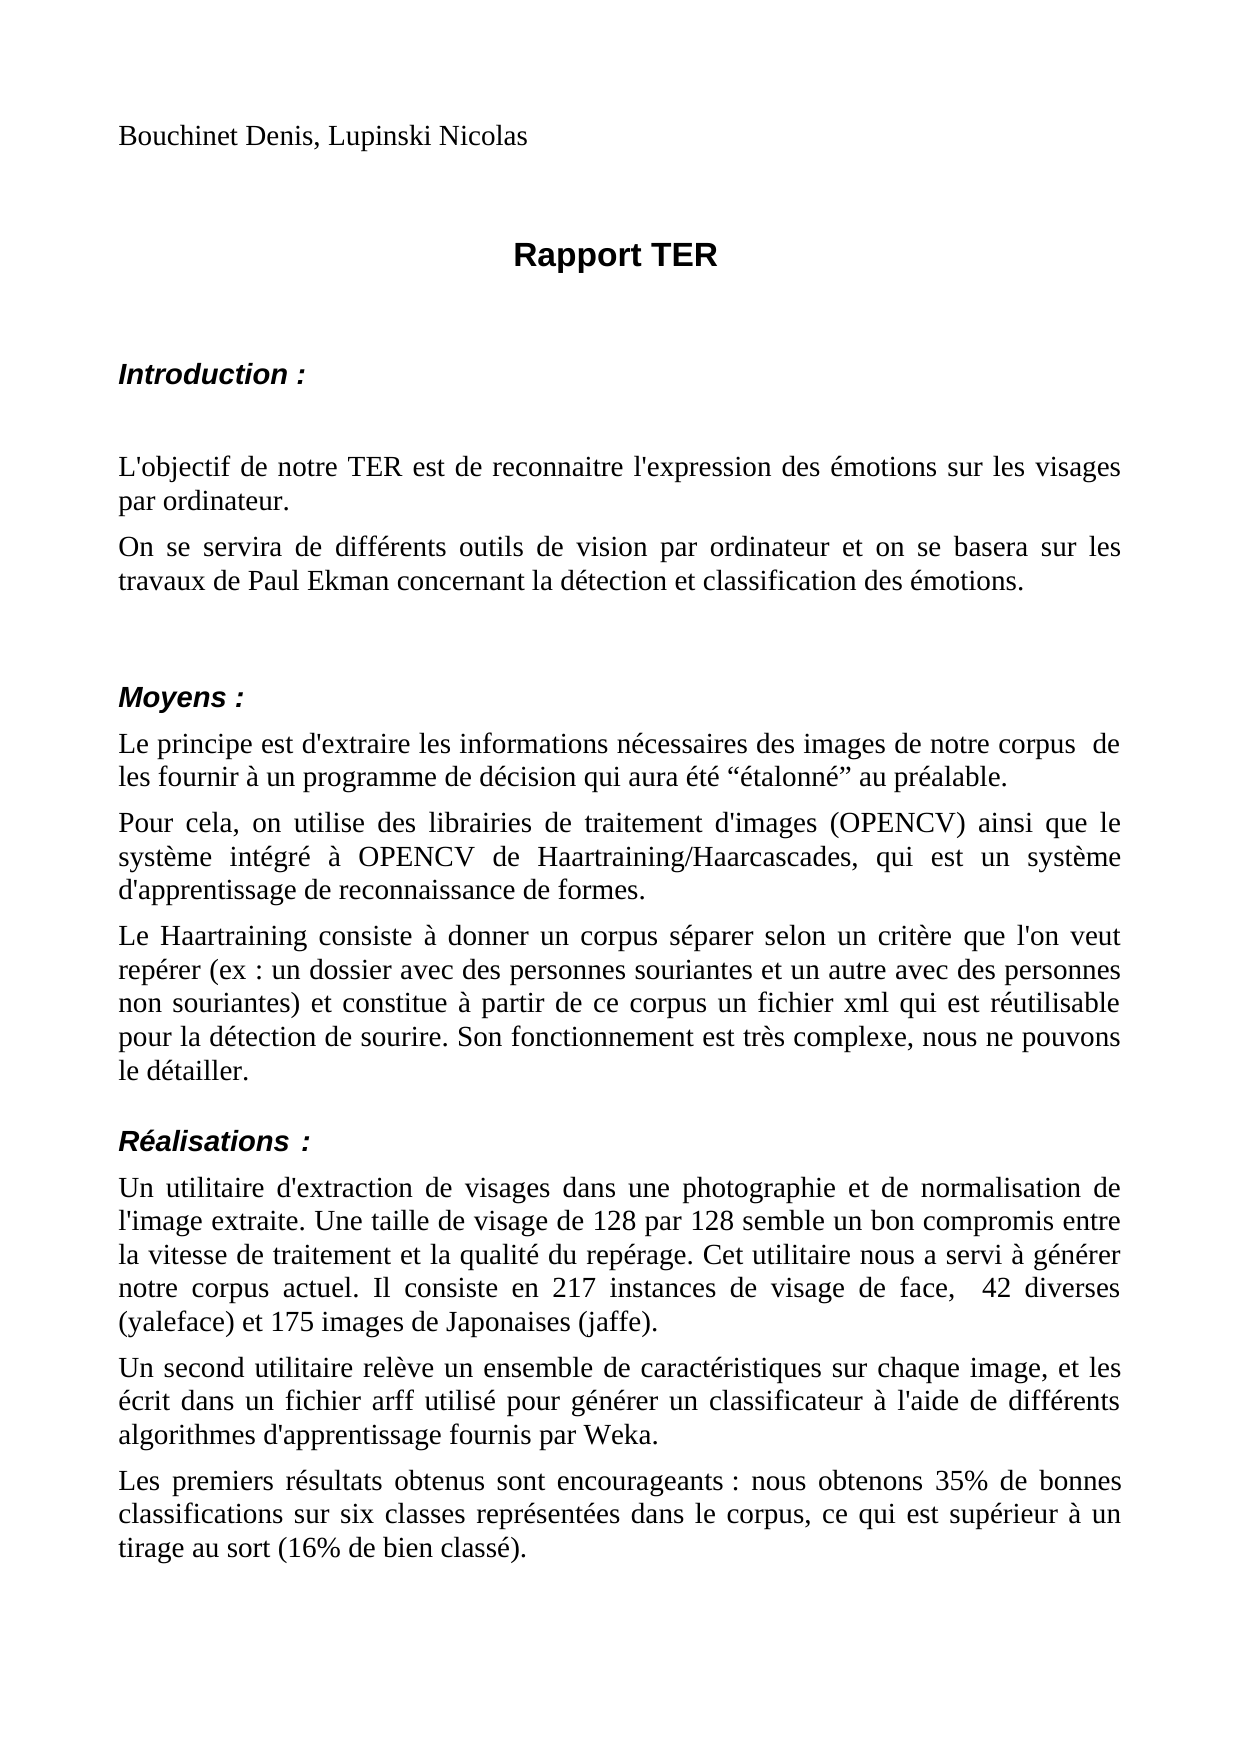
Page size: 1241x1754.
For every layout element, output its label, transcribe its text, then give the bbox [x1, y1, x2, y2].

text On se servira de différents outils de vision par ordinateur et on se basera sur les travaux de Paul Ekman concernant la détection et classification des émotions. [118, 529, 1122, 596]
text Le Haartraining consiste à donner un corpus séparer selon un critère que l'on veut repérer (ex : un dossier avec des personnes souriantes et un autre avec des personnes non souriantes) et constitue à partir de ce corpus un fichier xml qui est réutilisable pour la détection de sourire. Son fonctionnement est très complexe, nous ne pouvons le détailler. [118, 918, 1122, 1086]
subtitle Moyens : [118, 680, 1122, 713]
subtitle Rapport TER [118, 235, 1122, 274]
subtitle Réalisations : [118, 1124, 1122, 1157]
text Bouchinet Denis, Lupinski Nicolas [118, 118, 1122, 152]
text Le principe est d'extraire les informations nécessaires des images de notre corpus de les fournir à un programme de décision qui aura été “étalonné” au préalable. [118, 726, 1122, 793]
text L'objectif de notre TER est de reconnaitre l'expression des émotions sur les visages par ordinateur. [118, 449, 1122, 517]
text Les premiers résultats obtenus sont encourageants : nous obtenons 35% de bonnes classifications sur six classes représentées dans le corpus, ce qui est supérieur à un tirage au sort (16% de bien classé). [118, 1463, 1122, 1564]
text Un second utilitaire relève un ensemble de caractéristiques sur chaque image, et les écrit dans un fichier arff utilisé pour générer un classificateur à l'aide de différents algorithmes d'apprentissage fournis par Weka. [118, 1350, 1122, 1451]
text Pour cela, on utilise des librairies de traitement d'images (OPENCV) ainsi que le système intégré à OPENCV de Haartraining/Haarcascades, qui est un système d'apprentissage de reconnaissance de formes. [118, 805, 1122, 906]
text Un utilitaire d'extraction de visages dans une photographie et de normalisation de l'image extraite. Une taille de visage de 128 par 128 semble un bon compromis entre la vitesse de traitement et la qualité du repérage. Cet utilitaire nous a servi à générer notre corpus actuel. Il consiste en 217 instances de visage de face, 42 diverses (yaleface) et 175 images de Japonaises (jaffe). [118, 1170, 1122, 1337]
subtitle Introduction : [118, 357, 1122, 391]
